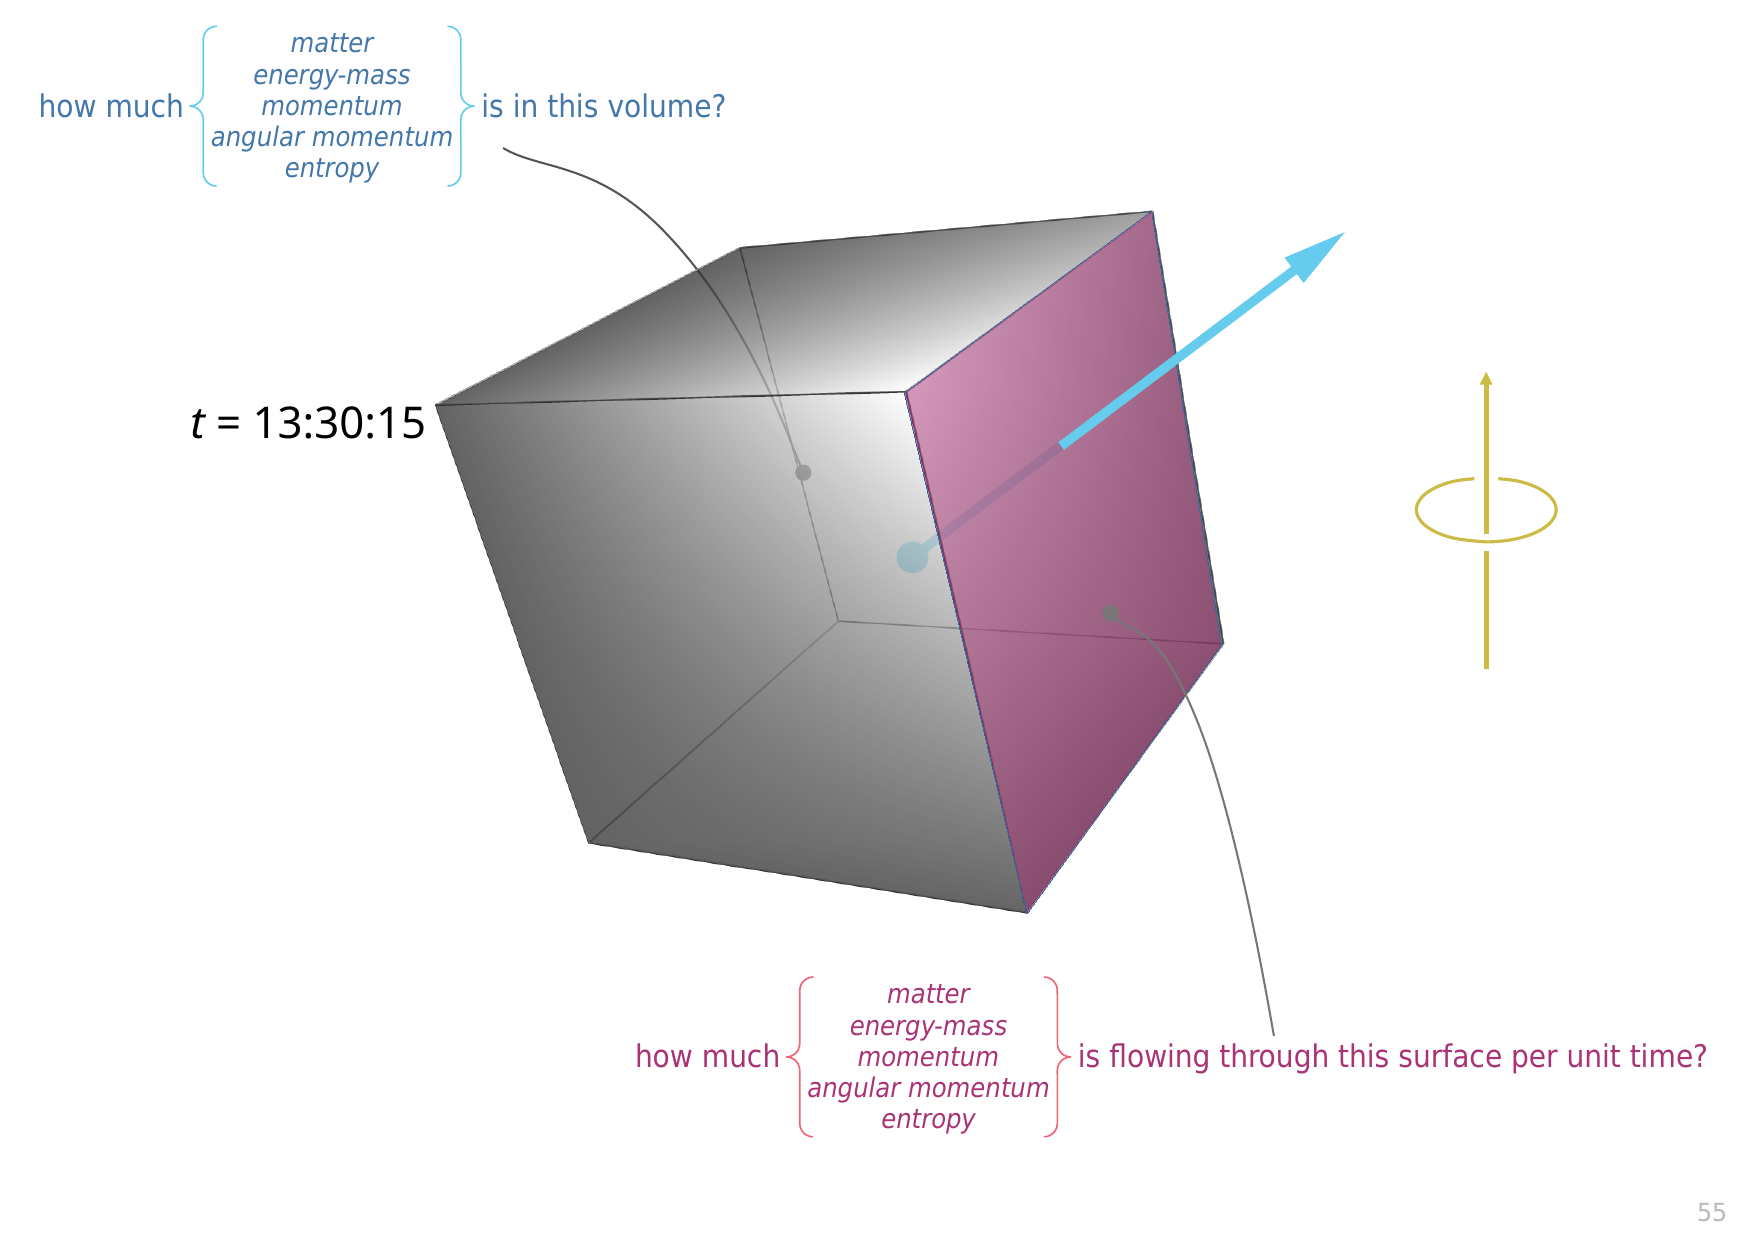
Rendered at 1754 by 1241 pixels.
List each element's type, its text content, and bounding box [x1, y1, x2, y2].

text_box how much is in this volume? [469, 80, 742, 132]
text_box how much is flowing through this surface per unit time? [620, 1031, 791, 1083]
text_box matter energy-mass momentum angular momentum entropy [195, 20, 469, 193]
text_box [1489, 466, 1499, 491]
text_box t = 13:30:15 [175, 384, 423, 444]
text_box [904, 211, 1222, 914]
text_box [1474, 466, 1484, 491]
text_box how much is flowing through this surface per unit time? [1066, 1031, 1724, 1083]
text_box matter energy-mass momentum angular momentum entropy [791, 970, 1066, 1143]
text_box how much is in this volume? [23, 80, 195, 132]
